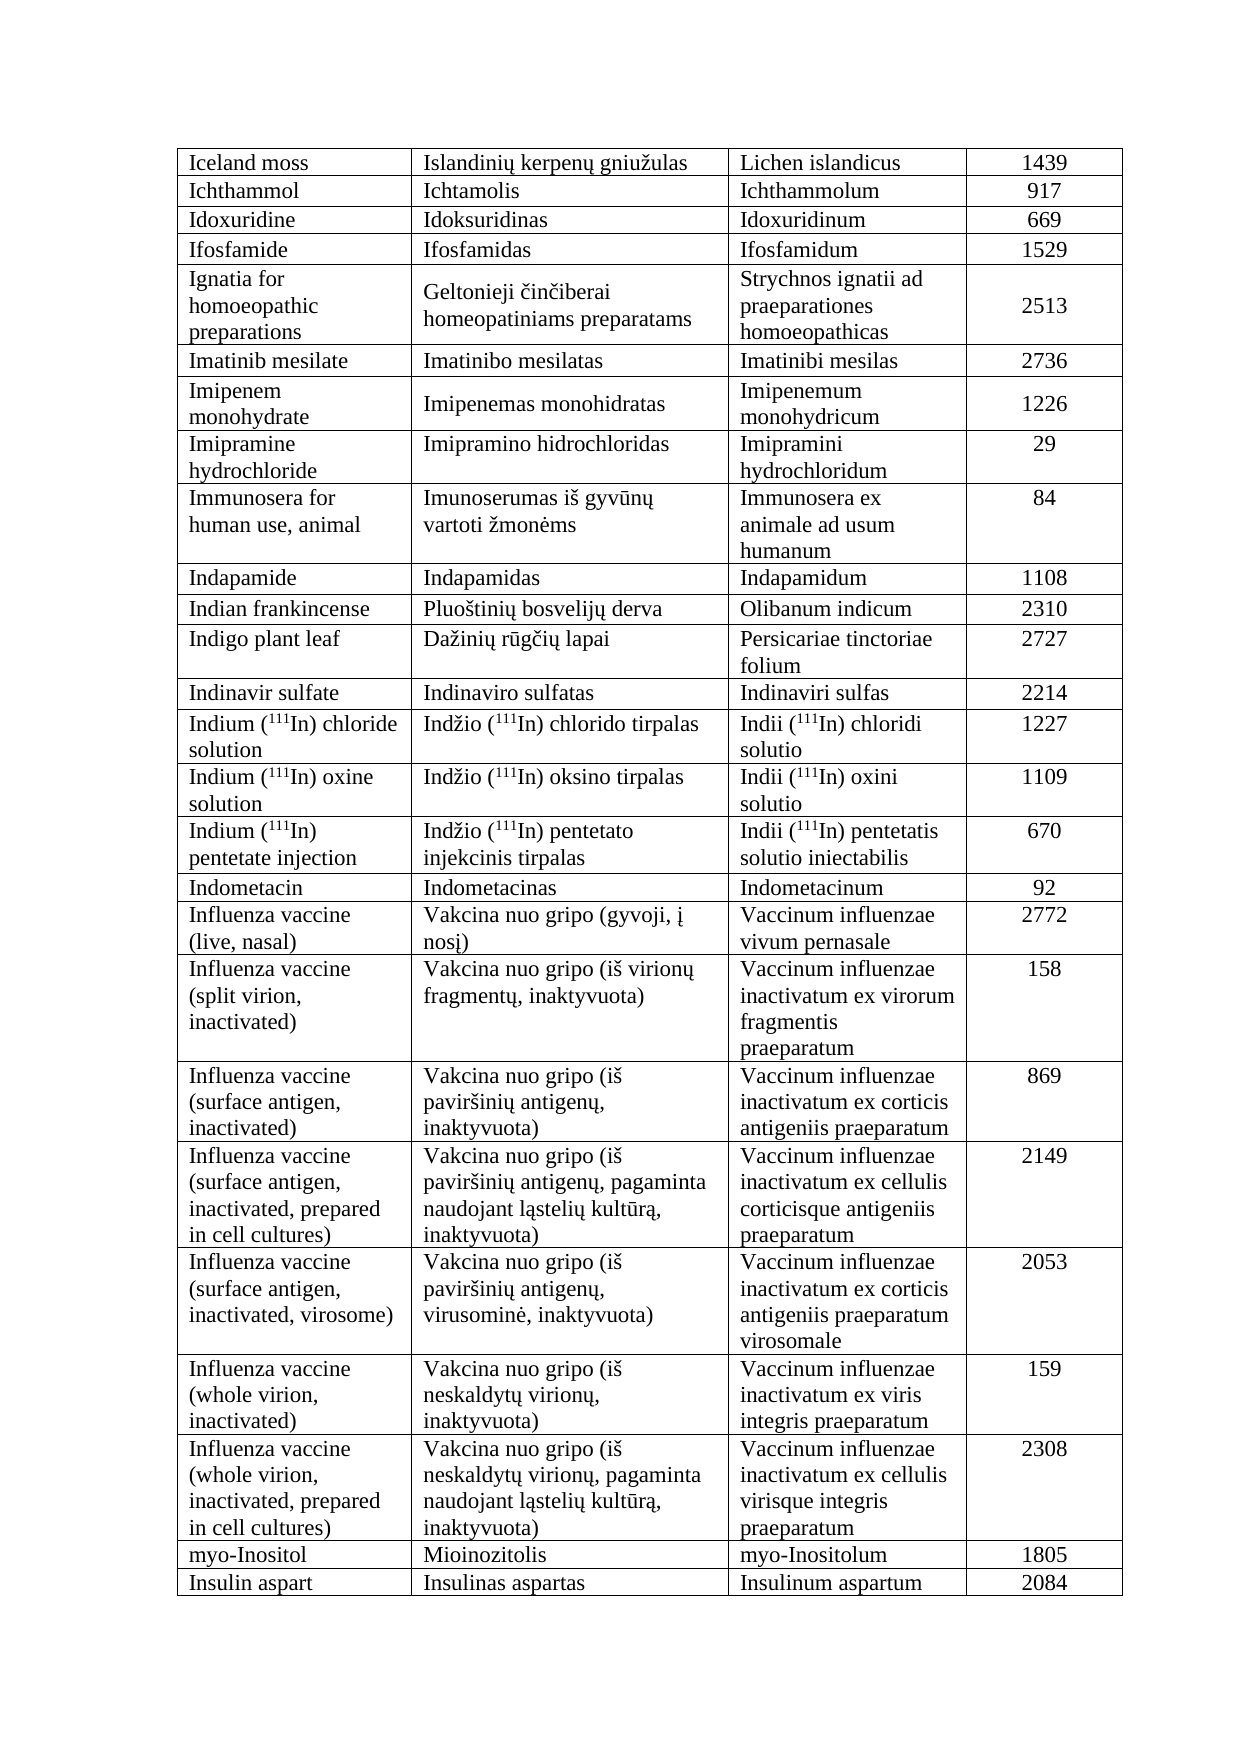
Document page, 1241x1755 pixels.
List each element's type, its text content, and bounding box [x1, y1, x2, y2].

table_cell Vakcina nuo gripo (iš paviršinių antigenų, inaktyvuota) [412, 1062, 728, 1141]
table_cell Idoxuridine [178, 207, 411, 233]
table_cell 869 [967, 1062, 1122, 1141]
table_cell Vaccinum influenzae inactivatum ex cellulis corticisque antigeniis praeparatum [729, 1142, 966, 1247]
table_cell Vakcina nuo gripo (iš neskaldytų virionų, inaktyvuota) [412, 1355, 728, 1434]
table_cell 159 [967, 1355, 1122, 1434]
table_cell 1108 [967, 564, 1122, 594]
table_cell Islandinių kerpenų gniužulas [412, 149, 728, 175]
table_cell 1226 [967, 377, 1122, 429]
table_cell Indium (111In) chloride solution [178, 710, 411, 762]
table_cell myo-Inositolum [729, 1541, 966, 1568]
table_cell Indinaviro sulfatas [412, 679, 728, 709]
table_cell Vakcina nuo gripo (iš paviršinių antigenų, virusominė, inaktyvuota) [412, 1248, 728, 1354]
table_cell Ifosfamide [178, 234, 411, 264]
table_cell Ifosfamidum [729, 234, 966, 264]
table_cell Ifosfamidas [412, 234, 728, 264]
table_cell Vaccinum influenzae inactivatum ex cellulis virisque integris praeparatum [729, 1435, 966, 1540]
table_cell Vaccinum influenzae vivum pernasale [729, 902, 966, 954]
table_cell 92 [967, 874, 1122, 901]
table_cell 2308 [967, 1435, 1122, 1540]
table_cell Influenza vaccine (surface antigen, inactivated, prepared in cell cultures) [178, 1142, 411, 1247]
table_cell Imipenem monohydrate [178, 377, 411, 429]
table_cell Vakcina nuo gripo (gyvoji, į nosį) [412, 902, 728, 954]
table_cell Influenza vaccine (surface antigen, inactivated) [178, 1062, 411, 1141]
table_cell 2513 [967, 265, 1122, 344]
table_cell Indium (111In) oxine solution [178, 764, 411, 816]
table_cell Immunosera for human use, animal [178, 484, 411, 563]
table_cell 2310 [967, 595, 1122, 624]
table_cell Influenza vaccine (whole virion, inactivated) [178, 1355, 411, 1434]
table_cell Indapamidas [412, 564, 728, 594]
table_cell Mioinozitolis [412, 1541, 728, 1568]
table_cell Indžio (111In) oksino tirpalas [412, 764, 728, 816]
table_cell Immunosera ex animale ad usum humanum [729, 484, 966, 563]
table_cell 1109 [967, 764, 1122, 816]
table_cell Olibanum indicum [729, 595, 966, 624]
table_cell Insulin aspart [178, 1569, 411, 1595]
table_cell 1227 [967, 710, 1122, 762]
table_cell 84 [967, 484, 1122, 563]
table_cell Idoksuridinas [412, 207, 728, 233]
table_cell 2214 [967, 679, 1122, 709]
table_cell Indometacin [178, 874, 411, 901]
table_cell 29 [967, 431, 1122, 483]
table_cell Indian frankincense [178, 595, 411, 624]
table_cell Indžio (111In) chlorido tirpalas [412, 710, 728, 762]
table_cell 2772 [967, 902, 1122, 954]
table_cell Imatinib mesilate [178, 345, 411, 376]
table_cell Insulinas aspartas [412, 1569, 728, 1595]
table_cell Indapamidum [729, 564, 966, 594]
table_cell Ichtamolis [412, 176, 728, 206]
table_cell Imipramino hidrochloridas [412, 431, 728, 483]
table_cell Indinavir sulfate [178, 679, 411, 709]
table_cell Vaccinum influenzae inactivatum ex viris integris praeparatum [729, 1355, 966, 1434]
table_cell Imatinibo mesilatas [412, 345, 728, 376]
table_cell 1529 [967, 234, 1122, 264]
table_cell 669 [967, 207, 1122, 233]
table_cell Indapamide [178, 564, 411, 594]
table_cell Imipramini hydrochloridum [729, 431, 966, 483]
table_cell 2727 [967, 625, 1122, 678]
table_cell Dažinių rūgčių lapai [412, 625, 728, 678]
table_cell Geltonieji činčiberai homeopatiniams preparatams [412, 265, 728, 344]
table_cell Indii (111In) chloridi solutio [729, 710, 966, 762]
table_cell Influenza vaccine (surface antigen, inactivated, virosome) [178, 1248, 411, 1354]
table_cell Idoxuridinum [729, 207, 966, 233]
table_cell Insulinum aspartum [729, 1569, 966, 1595]
table_cell Ichthammol [178, 176, 411, 206]
table_cell 1439 [967, 149, 1122, 175]
table_cell Pluoštinių bosvelijų derva [412, 595, 728, 624]
table_cell 917 [967, 176, 1122, 206]
table_cell Persicariae tinctoriae folium [729, 625, 966, 678]
table_cell Imipenemas monohidratas [412, 377, 728, 429]
table_cell 2736 [967, 345, 1122, 376]
table_cell Influenza vaccine (split virion, inactivated) [178, 955, 411, 1061]
table_cell Indii (111In) oxini solutio [729, 764, 966, 816]
table_cell Influenza vaccine (live, nasal) [178, 902, 411, 954]
table_cell Indii (111In) pentetatis solutio iniectabilis [729, 817, 966, 873]
table_cell Vaccinum influenzae inactivatum ex corticis antigeniis praeparatum virosomale [729, 1248, 966, 1354]
table_cell Imunoserumas iš gyvūnų vartoti žmonėms [412, 484, 728, 563]
table_cell Indometacinas [412, 874, 728, 901]
table_cell 2084 [967, 1569, 1122, 1595]
table_cell Imipramine hydrochloride [178, 431, 411, 483]
table_cell Indigo plant leaf [178, 625, 411, 678]
table_cell Indžio (111In) pentetato injekcinis tirpalas [412, 817, 728, 873]
table_cell Lichen islandicus [729, 149, 966, 175]
table_cell Vakcina nuo gripo (iš neskaldytų virionų, pagaminta naudojant ląstelių kultūrą, inaktyvuota) [412, 1435, 728, 1540]
table_cell Vakcina nuo gripo (iš paviršinių antigenų, pagaminta naudojant ląstelių kultūrą, inaktyvuota) [412, 1142, 728, 1247]
table_cell Imipenemum monohydricum [729, 377, 966, 429]
table_cell 158 [967, 955, 1122, 1061]
table_cell Influenza vaccine (whole virion, inactivated, prepared in cell cultures) [178, 1435, 411, 1540]
table_cell myo-Inositol [178, 1541, 411, 1568]
table_cell Ignatia for homoeopathic preparations [178, 265, 411, 344]
table_cell Imatinibi mesilas [729, 345, 966, 376]
table_cell Vaccinum influenzae inactivatum ex virorum fragmentis praeparatum [729, 955, 966, 1061]
table_cell 1805 [967, 1541, 1122, 1568]
table_cell Indometacinum [729, 874, 966, 901]
table_cell Vakcina nuo gripo (iš virionų fragmentų, inaktyvuota) [412, 955, 728, 1061]
table_cell Ichthammolum [729, 176, 966, 206]
table_cell Strychnos ignatii ad praeparationes homoeopathicas [729, 265, 966, 344]
table_cell Iceland moss [178, 149, 411, 175]
table_cell 2053 [967, 1248, 1122, 1354]
table_cell Indium (111In) pentetate injection [178, 817, 411, 873]
table_cell Indinaviri sulfas [729, 679, 966, 709]
table_cell 670 [967, 817, 1122, 873]
table_cell Vaccinum influenzae inactivatum ex corticis antigeniis praeparatum [729, 1062, 966, 1141]
table_cell 2149 [967, 1142, 1122, 1247]
